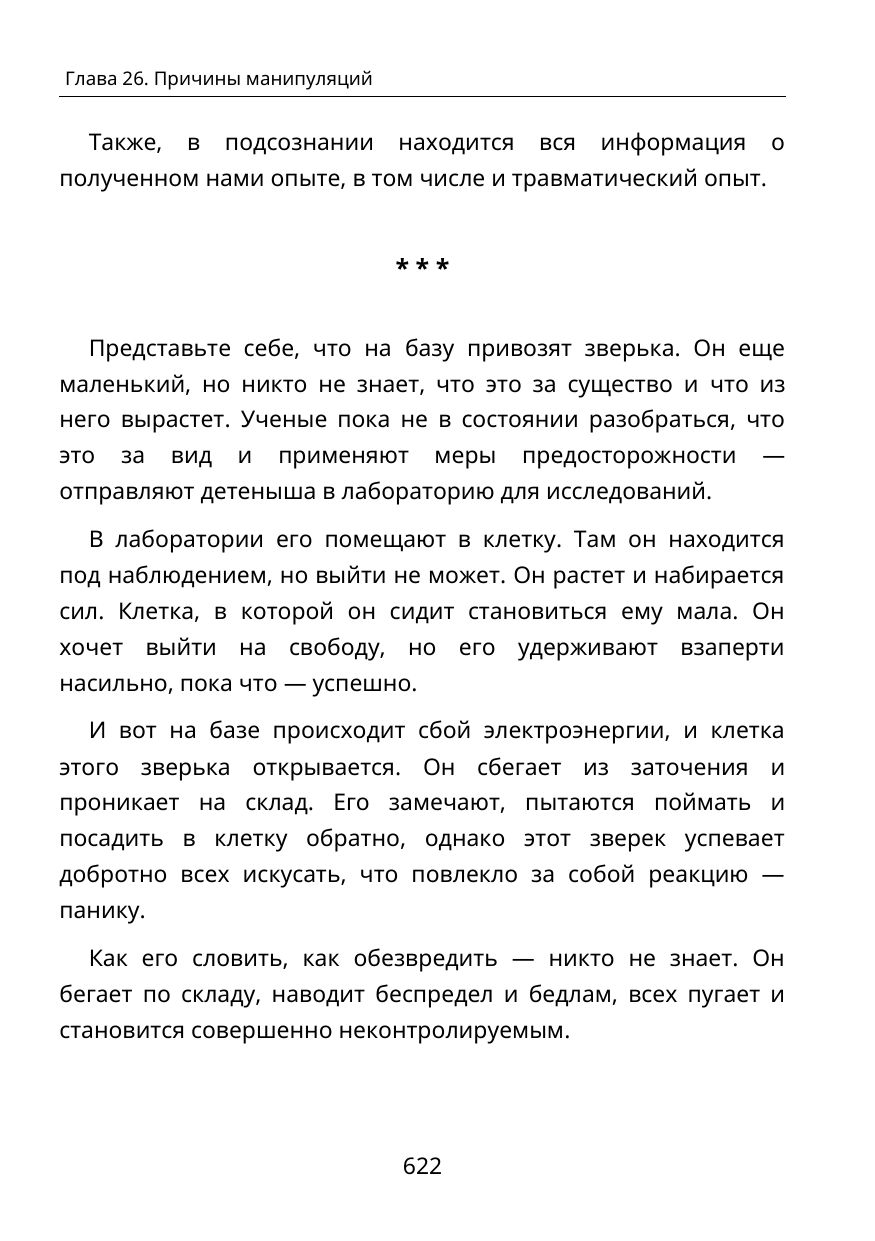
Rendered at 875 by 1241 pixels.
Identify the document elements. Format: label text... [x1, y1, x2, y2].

subtitle * * * [59, 251, 786, 285]
text В лаборатории его помещают в клетку. Там он находится под наблюдением, но выйти не может. Он растет и набирается сил. Клетка, в которой он сидит становиться ему мала. Он хочет выйти на свободу, но его удерживают взаперти насильно, пока что — успешно. [59, 523, 786, 698]
text Представьте себе, что на базу привозят зверька. Он еще маленький, но никто не знает, что это за существо и что из него вырастет. Ученые пока не в состоянии разобраться, что это за вид и применяют меры предосторожности — отправляют детеныша в лабораторию для исследований. [59, 332, 786, 507]
text Также, в подсознании находится вся информация о полученном нами опыте, в том числе и травматический опыт. [59, 126, 786, 193]
text И вот на базе происходит сбой электроэнергии, и клетка этого зверька открывается. Он сбегает из заточения и проникает на склад. Его замечают, пытаются поймать и посадить в клетку обратно, однако этот зверек успевает добротно всех искусать, что повлекло за собой реакцию — панику. [59, 714, 786, 925]
text Как его словить, как обезвредить — никто не знает. Он бегает по складу, наводит беспредел и бедлам, всех пугает и становится совершенно неконтролируемым. [59, 942, 786, 1045]
